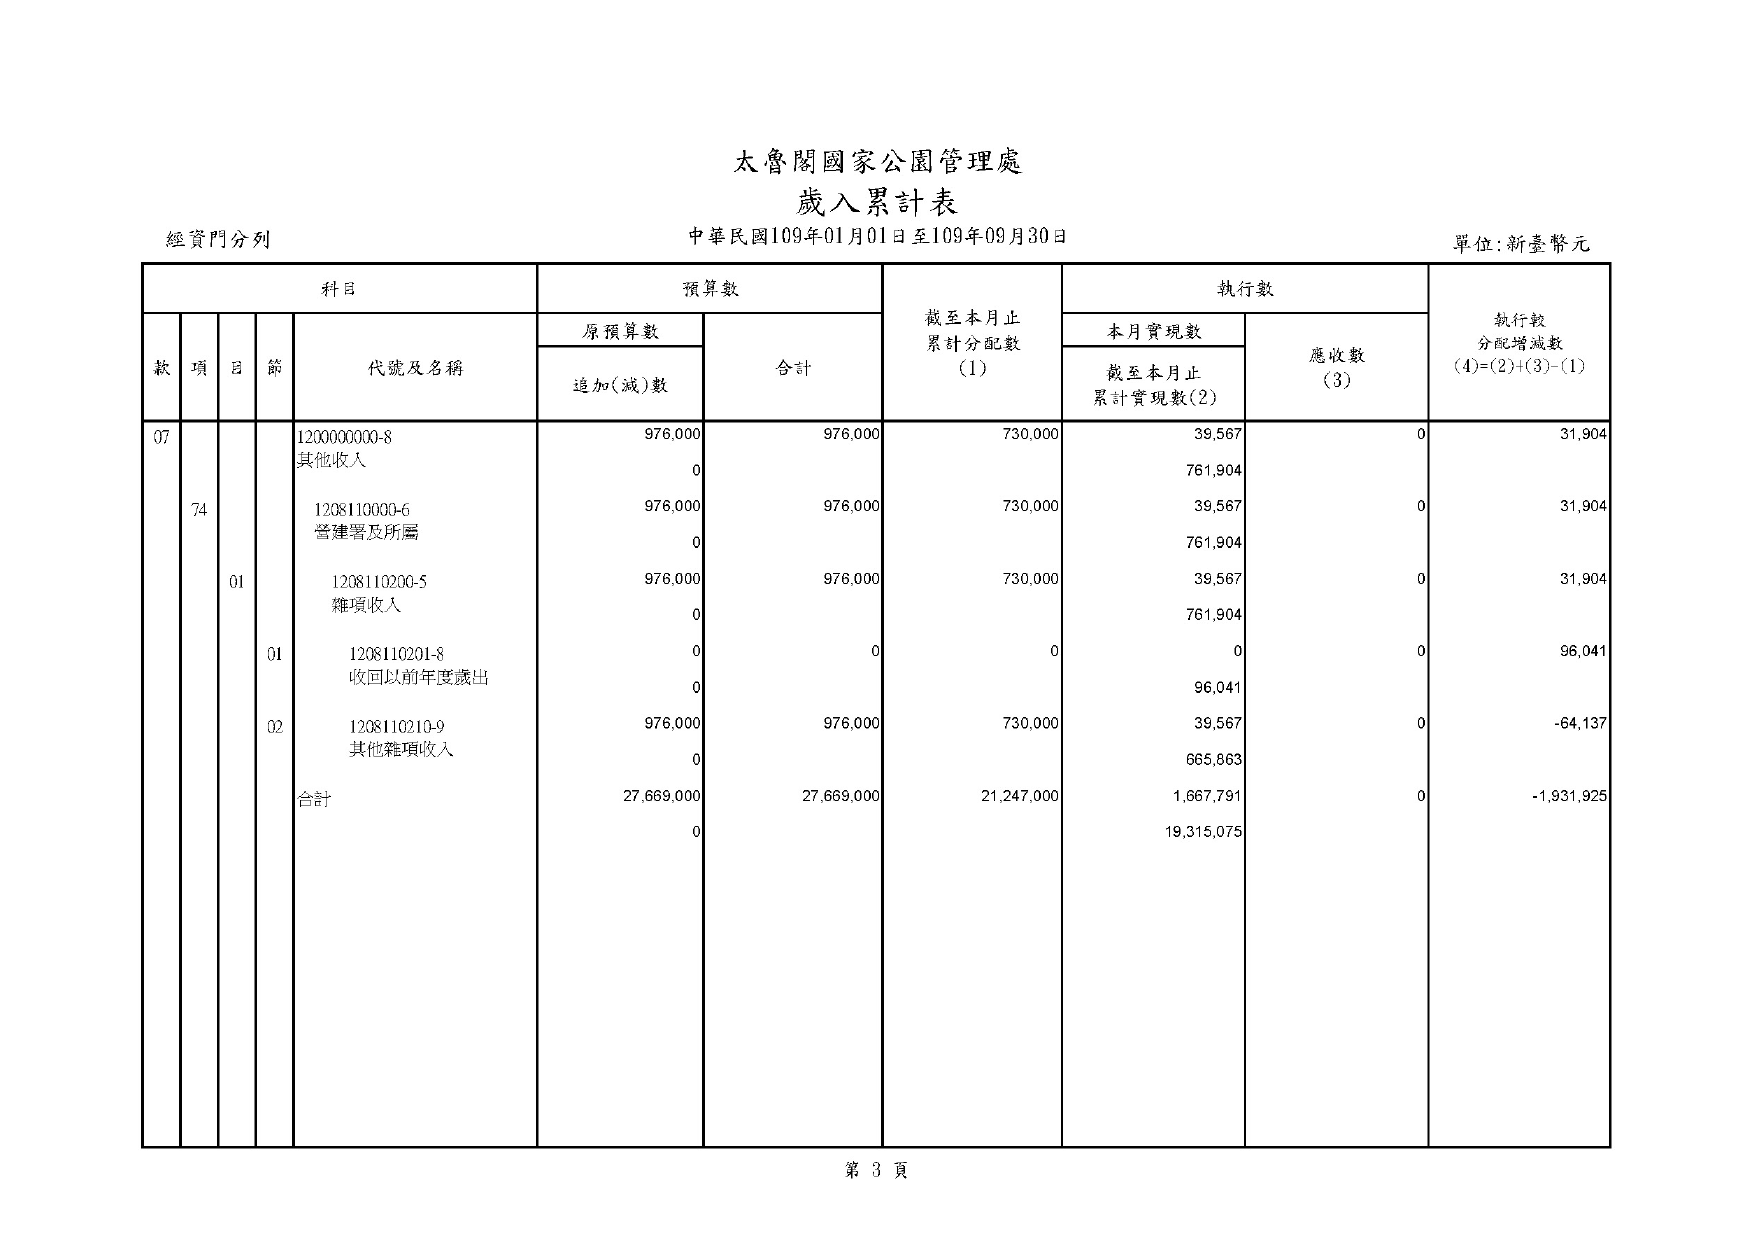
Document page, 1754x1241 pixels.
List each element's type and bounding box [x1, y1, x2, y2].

picture [59, 59, 1695, 1216]
